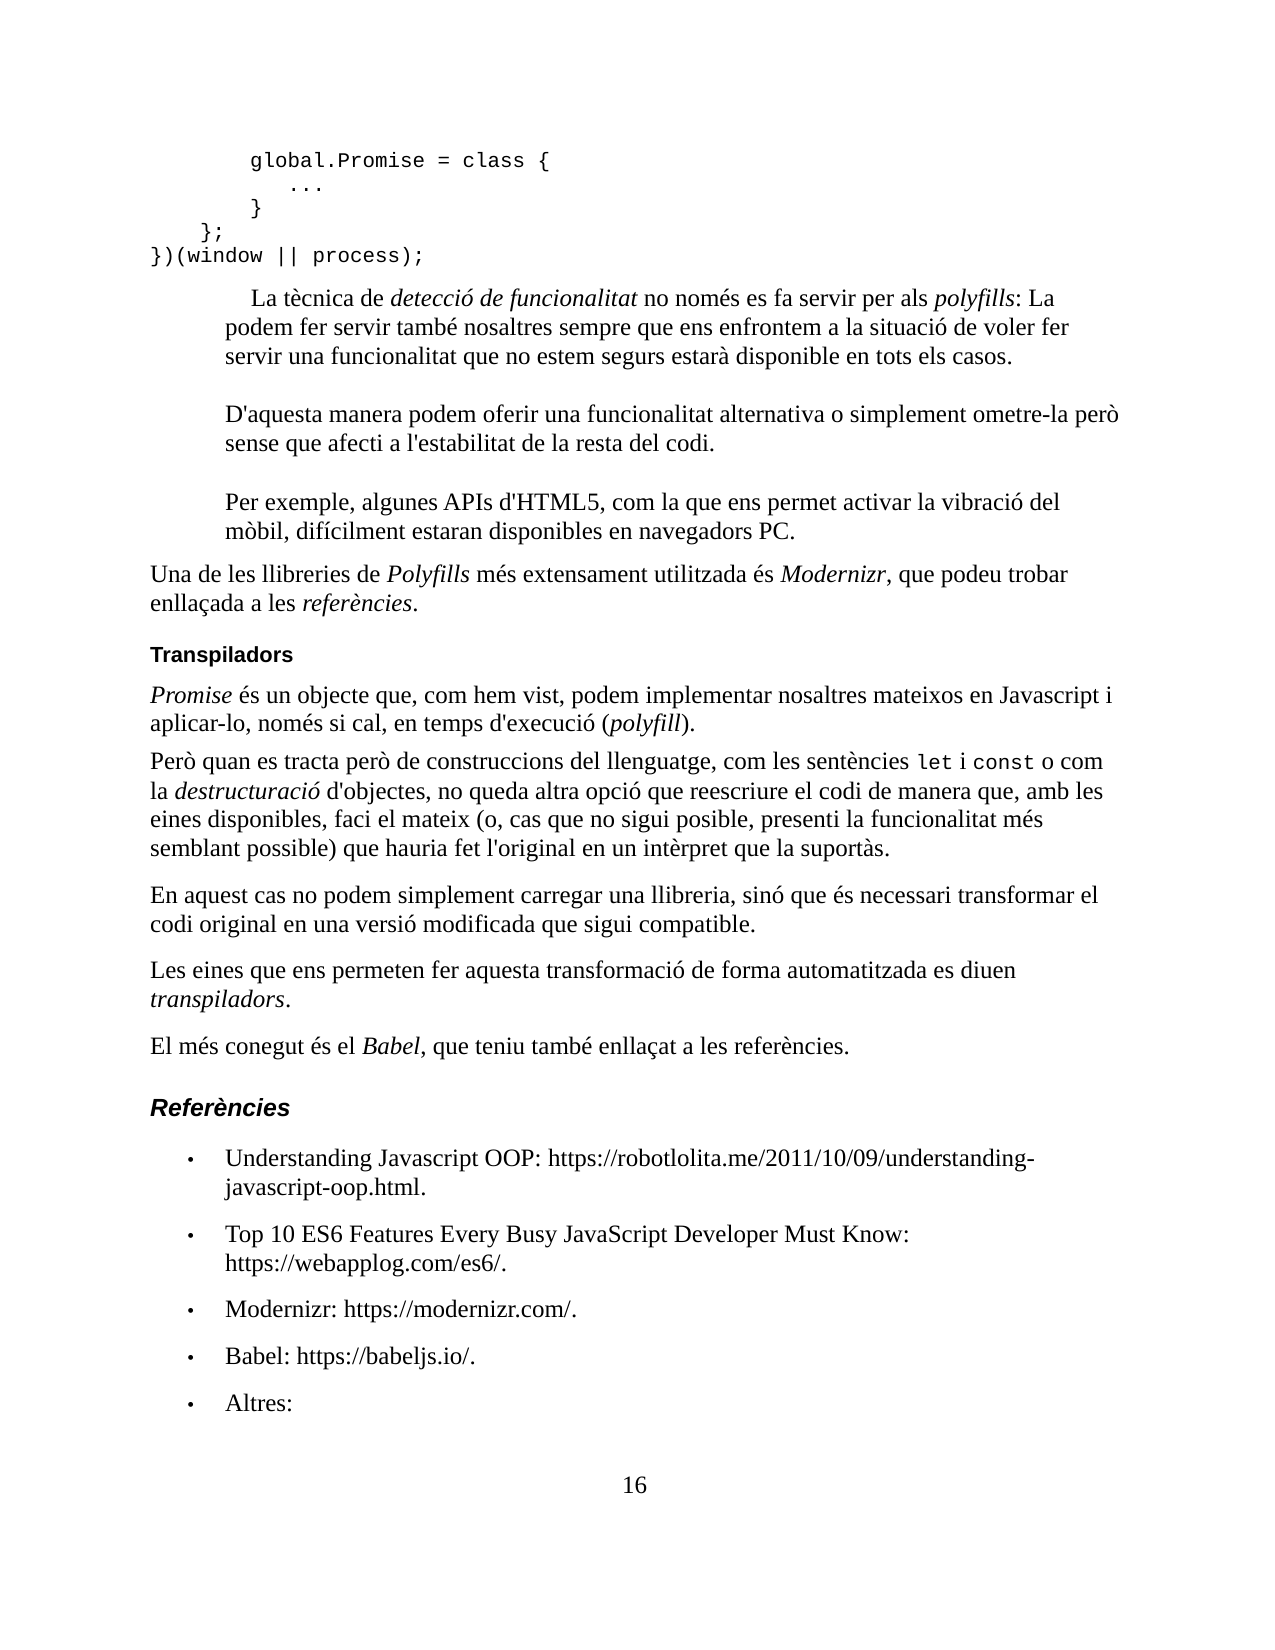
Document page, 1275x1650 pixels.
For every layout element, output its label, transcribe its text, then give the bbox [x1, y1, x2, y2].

text En aquest cas no podem simplement carregar una llibreria, sinó que és necessari transformar el codi original en una versió modificada que sigui compatible. [150, 880, 1125, 937]
list Altres: [187, 1388, 1125, 1416]
text D'aquesta manera podem oferir una funcionalitat alternativa o simplement ometre-la però sense que afecti a l'estabilitat de la resta del codi. [225, 399, 1125, 457]
text })(window || process); [150, 244, 1125, 268]
text Les eines que ens permeten fer aquesta transformació de forma automatitzada es diuen transpiladors. [150, 955, 1125, 1013]
text }; [150, 221, 1125, 244]
subtitle Referències [150, 1093, 1125, 1122]
text ... [150, 174, 1125, 197]
list Understanding Javascript OOP: https://robotlolita.me/2011/10/09/understanding-javascript-oop.html. [187, 1143, 1125, 1201]
text Promise és un objecte que, com hem vist, podem implementar nosaltres mateixos en Javascript i aplicar-lo, només si cal, en temps d'execució (polyfill). [150, 680, 1125, 737]
list Babel: https://babeljs.io/. [187, 1341, 1125, 1370]
list Modernizr: https://modernizr.com/. [187, 1294, 1125, 1323]
text 📌 La tècnica de detecció de funcionalitat no només es fa servir per als polyfills: La podem fer servir també nosaltres sempre que ens enfrontem a la situació de voler fer servir una funcionalitat que no estem segurs estarà disponible en tots els casos. [225, 283, 1125, 369]
text Una de les llibreries de Polyfills més extensament utilitzada és Modernizr, que podeu trobar enllaçada a les referències. [150, 559, 1125, 617]
text } [150, 197, 1125, 221]
text El més conegut és el Babel, que teniu també enllaçat a les referències. [150, 1031, 1125, 1059]
text Però quan es tracta però de construccions del llenguatge, com les sentències let i const o com la destructuració d'objectes, no queda altra opció que reescriure el codi de manera que, amb les eines disponibles, faci el mateix (o, cas que no sigui posible, presenti la funcionalitat més semblant possible) que hauria fet l'original en un intèrpret que la suportàs. [150, 746, 1125, 862]
subtitle Transpiladors [150, 642, 1125, 667]
text global.Promise = class { [150, 150, 1125, 174]
list Top 10 ES6 Features Every Busy JavaScript Developer Must Know: https://webapplog.com/es6/. [187, 1219, 1125, 1276]
text Per exemple, algunes APIs d'HTML5, com la que ens permet activar la vibració del mòbil, difícilment estaran disponibles en navegadors PC. [225, 487, 1125, 544]
